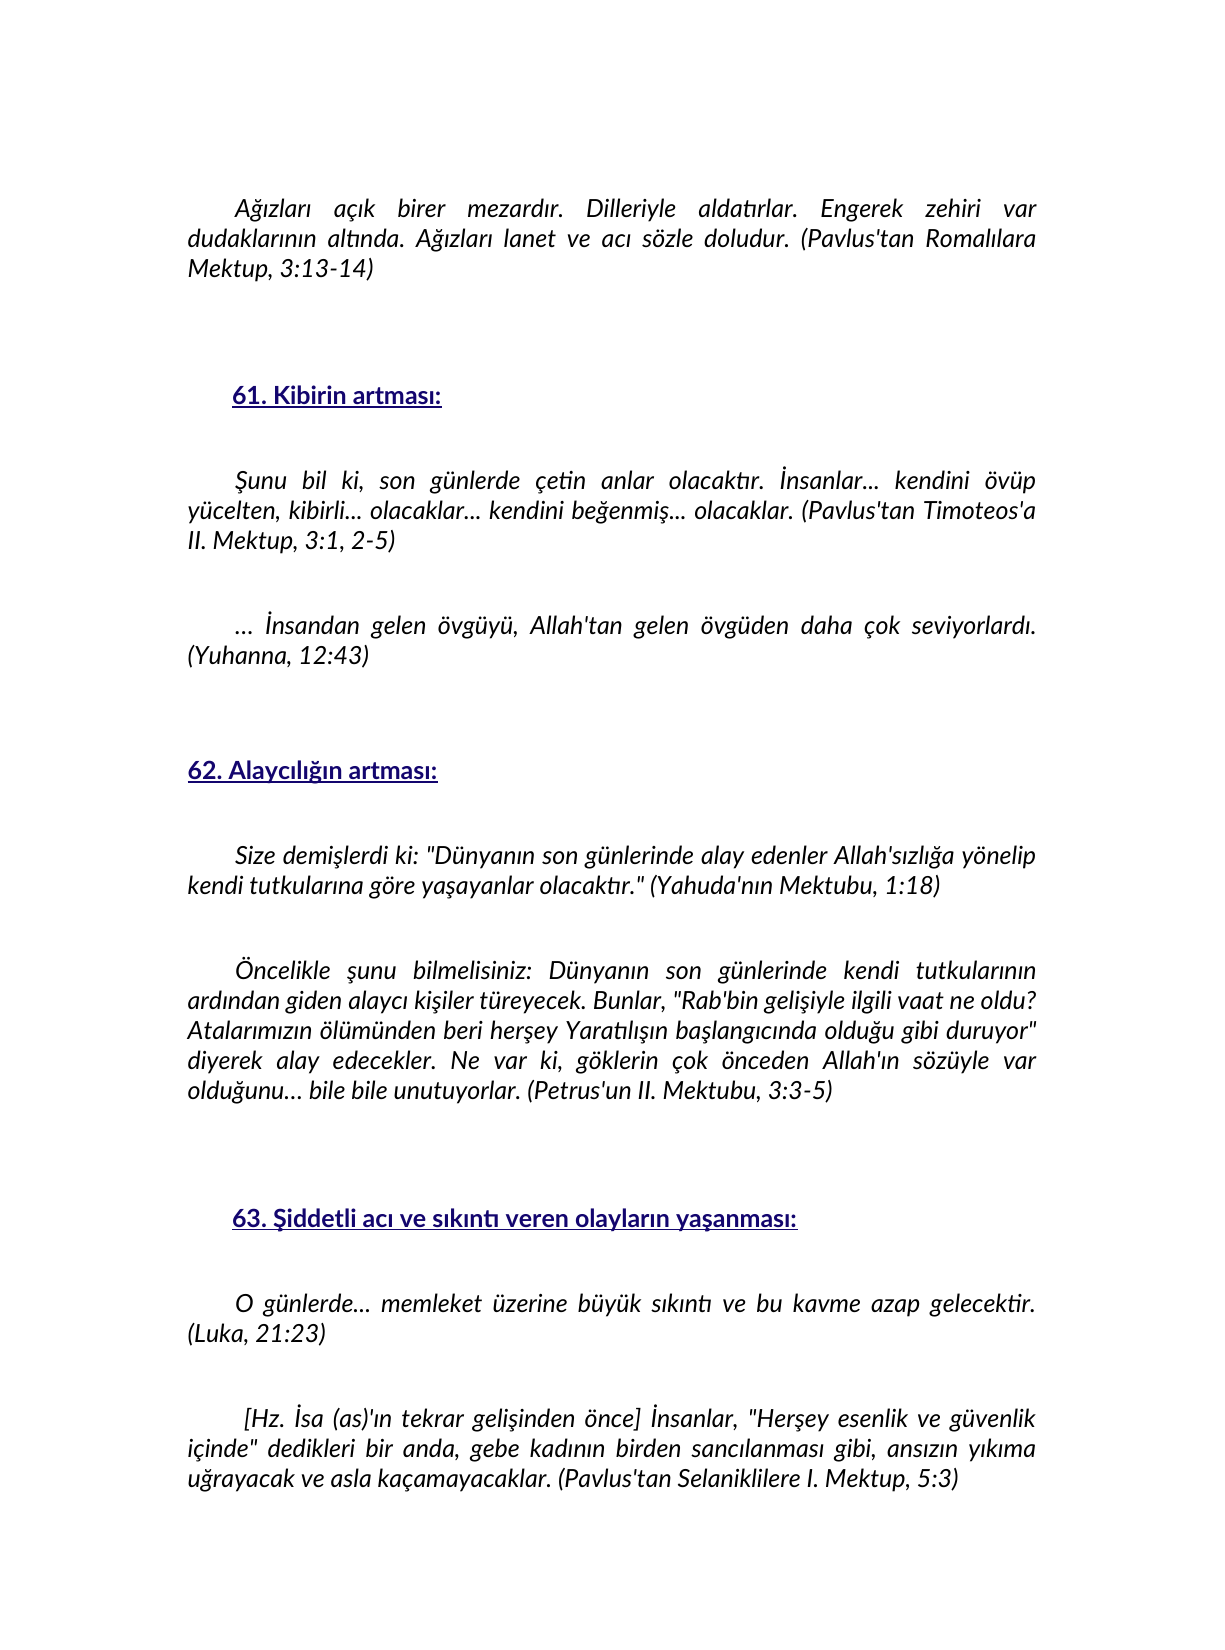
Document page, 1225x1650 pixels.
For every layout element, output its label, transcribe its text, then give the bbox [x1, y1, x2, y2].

subtitle Size demişlerdi ki: "Dünyanın son günlerinde alay edenler Allah'sızlığa yönelip kendi tutkularına göre yaşayanlar olacaktır." (Yahuda'nın Mektubu, 1:18) [187, 840, 1037, 900]
subtitle O günlerde... memleket üzerine büyük sıkıntı ve bu kavme azap gelecektir. (Luka, 21:23) [187, 1287, 1037, 1347]
text 61. Kibirin artması: [187, 380, 1037, 410]
subtitle Ağızları açık birer mezardır. Dilleriyle aldatırlar. Engerek zehiri var dudaklarının altında. Ağızları lanet ve acı sözle doludur. (Pavlus'tan Romalılara Mektup, 3:13-14) [187, 192, 1037, 282]
text 63. Şiddetli acı ve sıkıntı veren olayların yaşanması: [187, 1202, 1037, 1232]
text 62. Alaycılığın artması: [187, 725, 1037, 785]
subtitle Öncelikle şunu bilmelisiniz: Dünyanın son günlerinde kendi tutkularının ardından giden alaycı kişiler türeyecek. Bunlar, "Rab'bin gelişiyle ilgili vaat ne oldu? Atalarımızın ölümünden beri herşey Yaratılışın başlangıcında olduğu gibi duruyor" diyerek alay edecekler. Ne var ki, göklerin çok önceden Allah'ın sözüyle var olduğunu… bile bile unutuyorlar. (Petrus'un II. Mektubu, 3:3-5) [187, 955, 1037, 1105]
subtitle Şunu bil ki, son günlerde çetin anlar olacaktır. İnsanlar... kendini övüp yücelten, kibirli... olacaklar... kendini beğenmiş... olacaklar. (Pavlus'tan Timoteos'a II. Mektup, 3:1, 2-5) [187, 465, 1037, 555]
subtitle [Hz. İsa (as)'ın tekrar gelişinden önce] İnsanlar, "Herşey esenlik ve güvenlik içinde" dedikleri bir anda, gebe kadının birden sancılanması gibi, ansızın yıkıma uğrayacak ve asla kaçamayacaklar. (Pavlus'tan Selaniklilere I. Mektup, 5:3) [187, 1402, 1037, 1492]
subtitle … İnsandan gelen övgüyü, Allah'tan gelen övgüden daha çok seviyorlardı. (Yuhanna, 12:43) [187, 610, 1037, 670]
